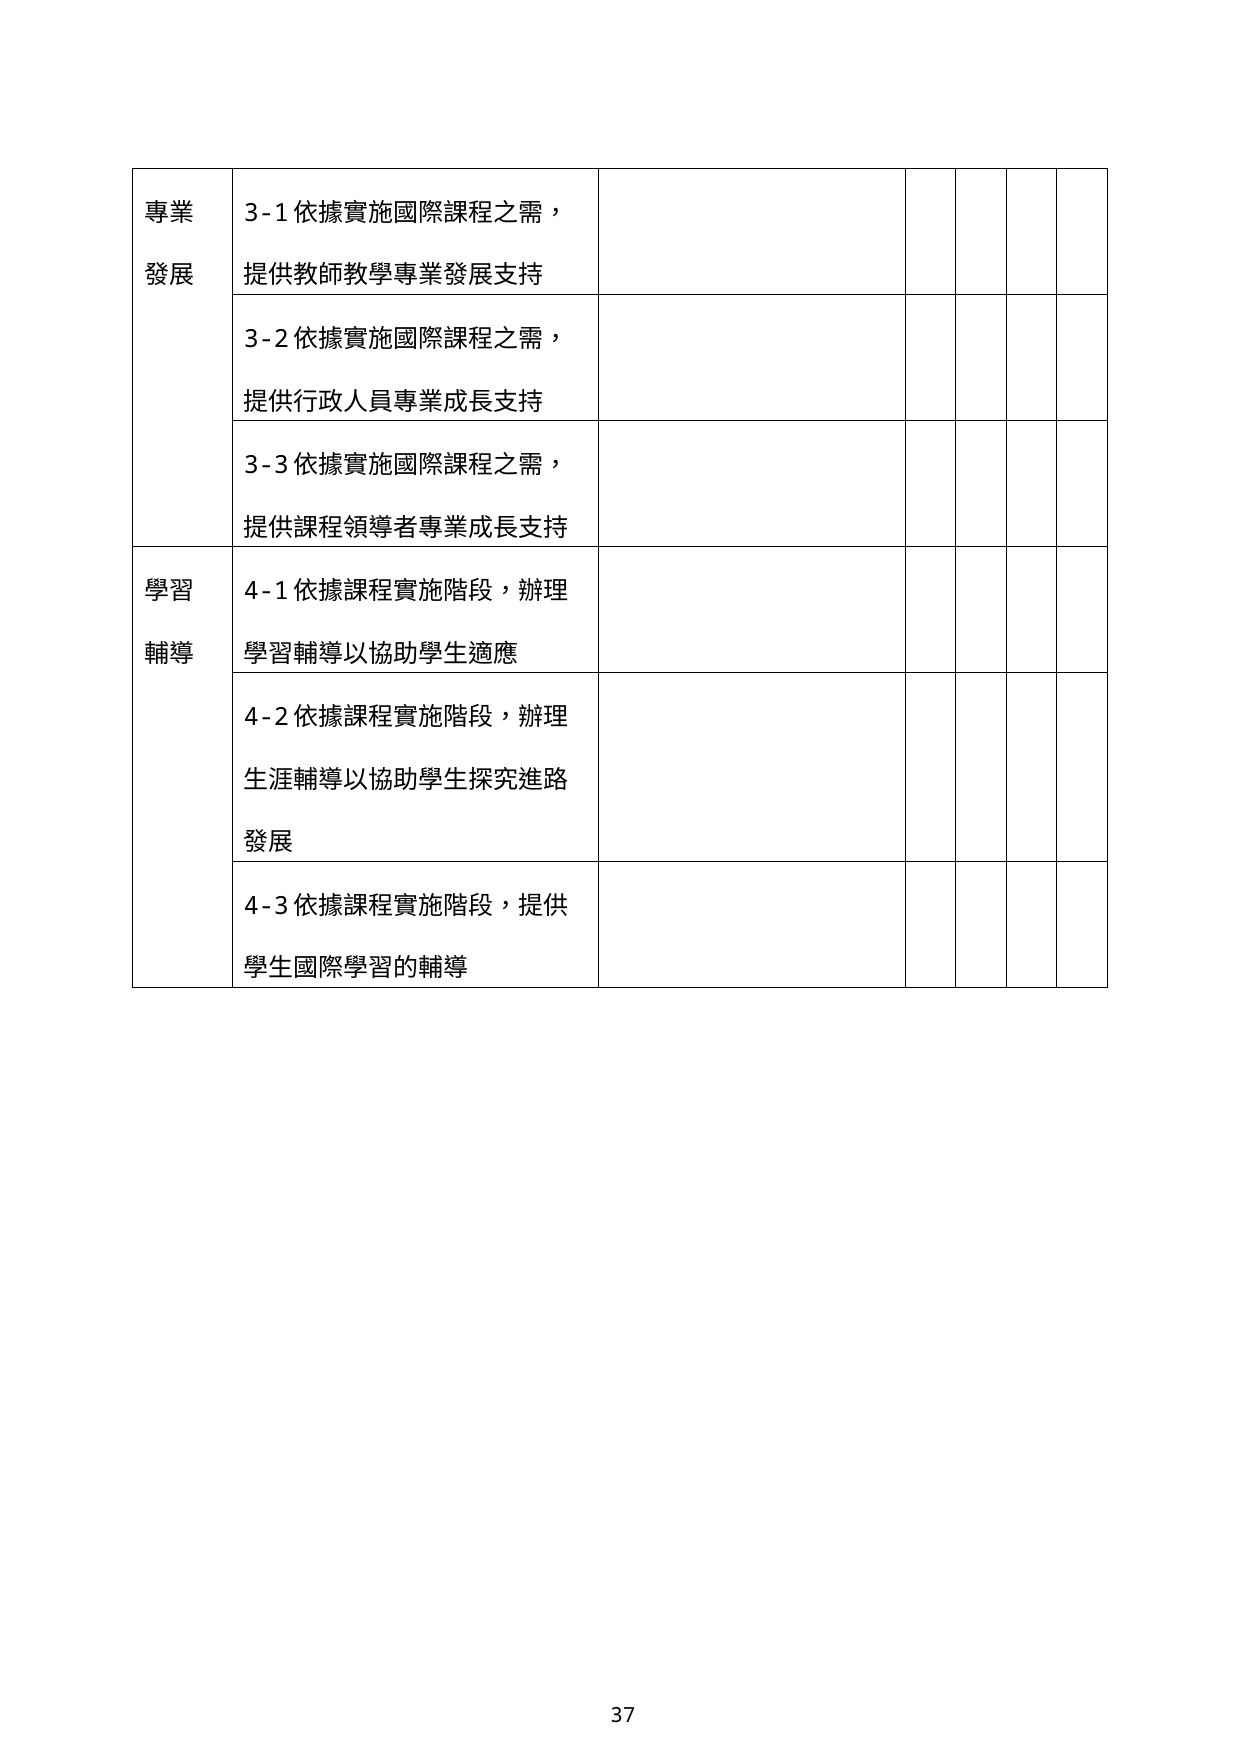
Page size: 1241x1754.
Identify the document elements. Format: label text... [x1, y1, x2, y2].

table_cell [956, 295, 1006, 420]
table_cell [906, 547, 955, 672]
table_cell [1007, 673, 1056, 861]
table_cell [1057, 673, 1107, 861]
table_cell 4-2依據課程實施階段，辦理生涯輔導以協助學生探究進路發展 [233, 673, 598, 861]
table_cell [906, 673, 955, 861]
table_cell [1057, 421, 1107, 546]
table_cell [956, 421, 1006, 546]
table_cell [1007, 547, 1056, 672]
table_cell [1057, 295, 1107, 420]
table_cell [1057, 862, 1107, 987]
table_cell [599, 547, 905, 672]
table_cell 4-1依據課程實施階段，辦理學習輔導以協助學生適應 [233, 547, 598, 672]
table_cell [906, 295, 955, 420]
table_header 專業 發展 [133, 169, 232, 546]
table_cell 3-2依據實施國際課程之需，提供行政人員專業成長支持 [233, 295, 598, 420]
table_cell [1007, 421, 1056, 546]
table_cell [956, 862, 1006, 987]
table_cell [906, 421, 955, 546]
table_cell 4-3依據課程實施階段，提供學生國際學習的輔導 [233, 862, 598, 987]
table_header [599, 169, 905, 294]
table_cell [599, 862, 905, 987]
table_cell [956, 547, 1006, 672]
table_cell [906, 862, 955, 987]
table_cell [599, 295, 905, 420]
table_header [1057, 169, 1107, 294]
table_header [956, 169, 1006, 294]
table_cell 學習 輔導 [133, 547, 232, 987]
table_cell [599, 673, 905, 861]
table_cell 3-3依據實施國際課程之需，提供課程領導者專業成長支持 [233, 421, 598, 546]
table_header 3-1依據實施國際課程之需，提供教師教學專業發展支持 [233, 169, 598, 294]
table_cell [1007, 862, 1056, 987]
table_header [906, 169, 955, 294]
table_header [1007, 169, 1056, 294]
table_cell [1007, 295, 1056, 420]
table_cell [956, 673, 1006, 861]
table_cell [1057, 547, 1107, 672]
table_cell [599, 421, 905, 546]
